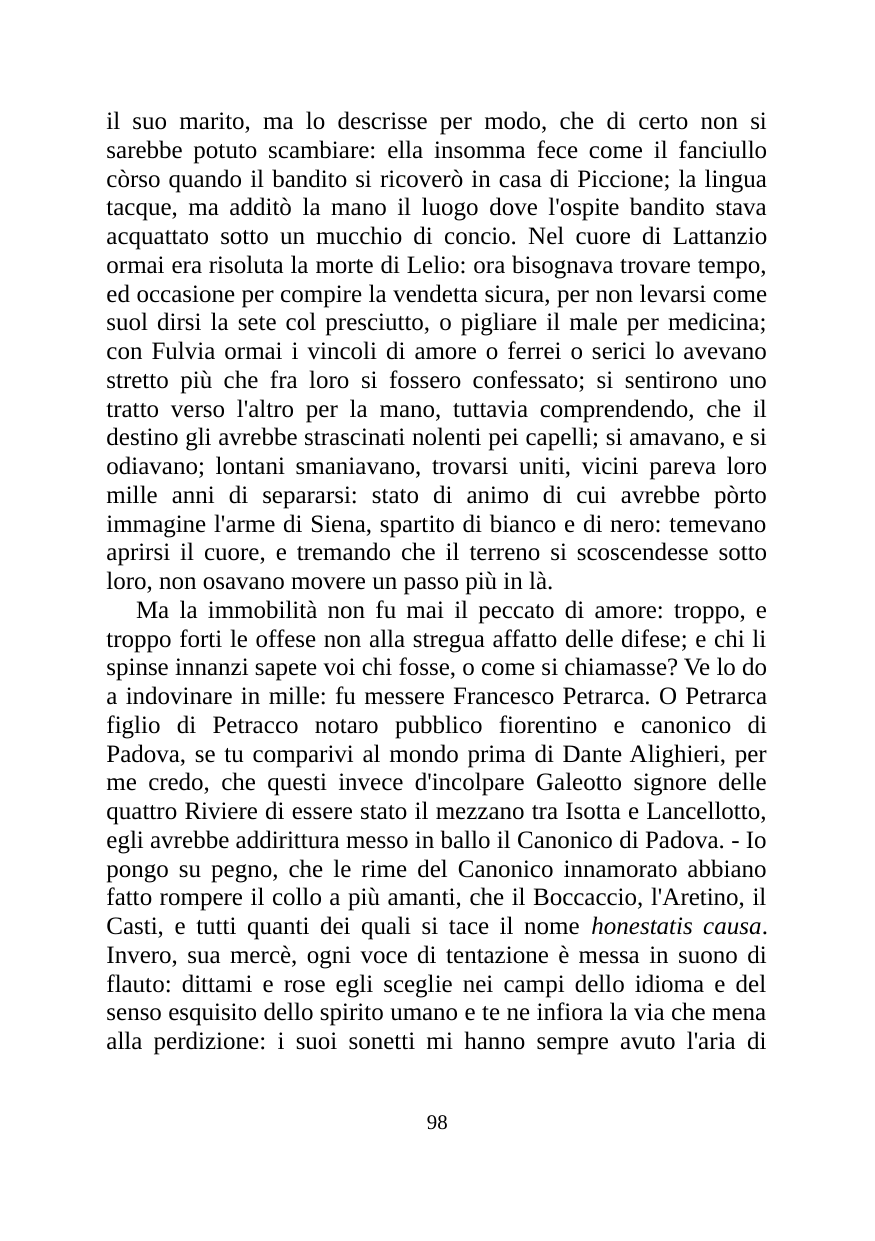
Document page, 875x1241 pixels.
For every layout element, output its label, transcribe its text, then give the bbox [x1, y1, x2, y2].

text Ma la immobilità non fu mai il peccato di amore: troppo, e troppo forti le offese non alla stregua affatto delle difese; e chi li spinse innanzi sapete voi chi fosse, o come si chiamasse? Ve lo do a indovinare in mille: fu messere Francesco Petrarca. O Petrarca figlio di Petracco notaro pubblico fiorentino e canonico di Padova, se tu comparivi al mondo prima di Dante Alighieri, per me credo, che questi invece d'incolpare Galeotto signore delle quattro Riviere di essere stato il mezzano tra Isotta e Lancellotto, egli avrebbe addirittura messo in ballo il Canonico di Padova. - Io pongo su pegno, che le rime del Canonico innamorato abbiano fatto rompere il collo a più amanti, che il Boccaccio, l'Aretino, il Casti, e tutti quanti dei quali si tace il nome honestatis causa. Invero, sua mercè, ogni voce di tentazione è messa in suono di flauto: dittami e rose egli sceglie nei campi dello idioma e del senso esquisito dello spirito umano e te ne infiora la via che mena alla perdizione: i suoi sonetti mi hanno sempre avuto l'aria di [106, 595, 768, 1055]
text il suo marito, ma lo descrisse per modo, che di certo non si sarebbe potuto scambiare: ella insomma fece come il fanciullo còrso quando il bandito si ricoverò in casa di Piccione; la lingua tacque, ma additò la mano il luogo dove l'ospite bandito stava acquattato sotto un mucchio di concio. Nel cuore di Lattanzio ormai era risoluta la morte di Lelio: ora bisognava trovare tempo, ed occasione per compire la vendetta sicura, per non levarsi come suol dirsi la sete col presciutto, o pigliare il male per medicina; con Fulvia ormai i vincoli di amore o ferrei o serici lo avevano stretto più che fra loro si fossero confessato; si sentirono uno tratto verso l'altro per la mano, tuttavia comprendendo, che il destino gli avrebbe strascinati nolenti pei capelli; si amavano, e si odiavano; lontani smaniavano, trovarsi uniti, vicini pareva loro mille anni di separarsi: stato di animo di cui avrebbe pòrto immagine l'arme di Siena, spartito di bianco e di nero: temevano aprirsi il cuore, e tremando che il terreno si scoscendesse sotto loro, non osavano movere un passo più in là. [106, 106, 768, 595]
